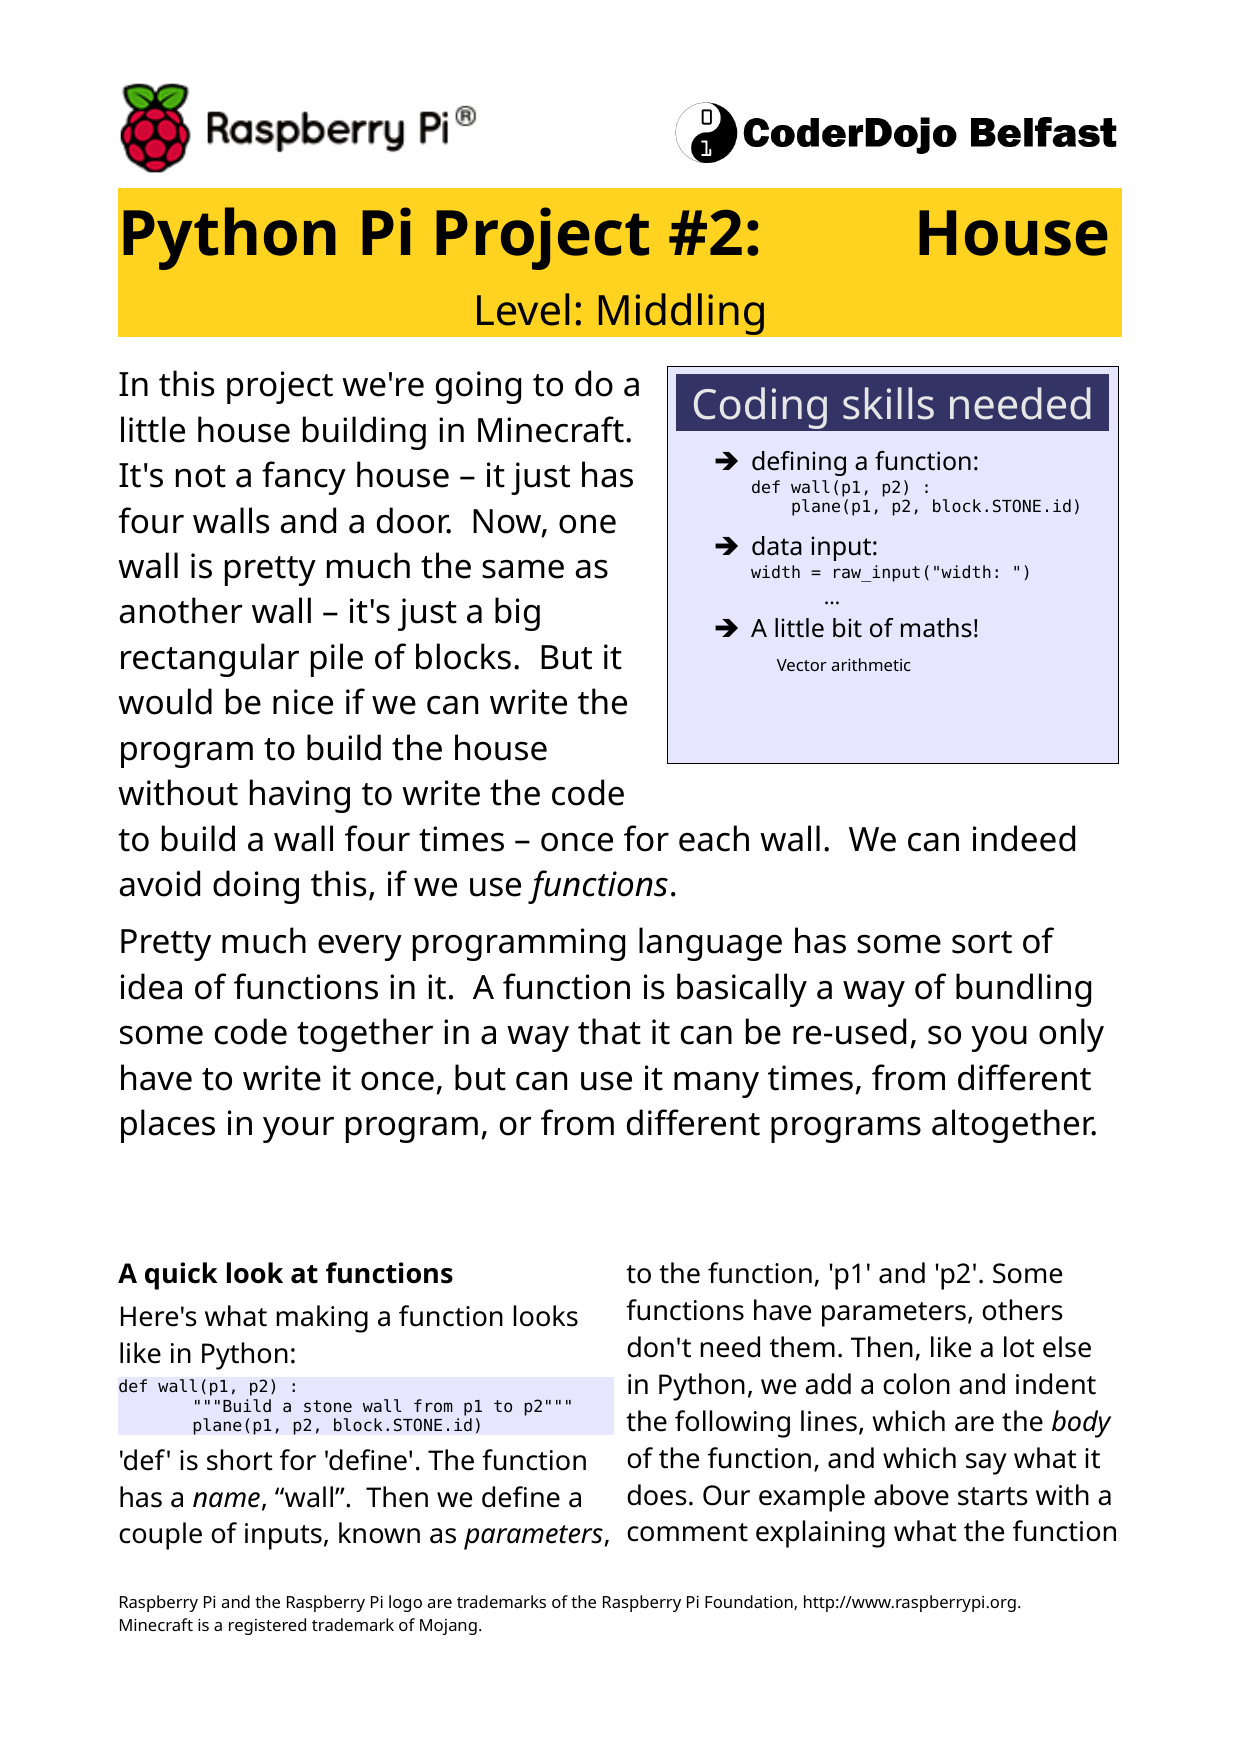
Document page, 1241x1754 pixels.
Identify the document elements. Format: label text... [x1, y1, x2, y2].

text Here's what making a function looks like in Python: [118, 1297, 614, 1371]
text Level: Middling [118, 280, 1122, 337]
text … [749, 582, 1109, 611]
text to the function, 'p1' and 'p2'. Some functions have parameters, others don't need them. Then, like a lot else in Python, we add a colon and indent the following lines, which are the body of the function, and which say what it does. Our example above starts with a comment explaining what the function [626, 1255, 1122, 1550]
picture [672, 100, 1125, 166]
text In this project we're going to do a little house building in Minecraft. It's not a fancy house – it just has four walls and a door. Now, one wall is pretty much the same as another wall – it's just a big rectangular pile of blocks. But it would be nice if we can write the program to build the house without having to write the code to build a wall four times – once for each wall. We can indeed avoid doing this, if we use functions. [118, 361, 1122, 906]
list defining a function: def wall(p1, p2) : plane(p1, p2, block.STONE.id) [713, 444, 1109, 517]
subtitle Python Pi Project #2: House [118, 188, 1122, 273]
list A little bit of maths! Vector arithmetic [713, 611, 1109, 679]
text A quick look at functions [118, 1255, 614, 1292]
list data input: width = raw_input("width: ") [713, 529, 1109, 582]
text Pretty much every programming language has some sort of idea of functions in it. A function is basically a way of bundling some code together in a way that it can be re-used, so you only have to write it once, but can use it many times, from different places in your program, or from different programs altogether. [118, 918, 1122, 1145]
picture [119, 82, 478, 175]
text plane(p1, p2, block.STONE.id) [118, 1416, 614, 1435]
text Coding skills needed [676, 374, 1109, 431]
text """Build a stone wall from p1 to p2""" [118, 1397, 614, 1416]
text def wall(p1, p2) : [118, 1377, 614, 1397]
text 'def' is short for 'define'. The function has a name, “wall”. Then we define a couple of inputs, known as parameters, [118, 1441, 614, 1552]
